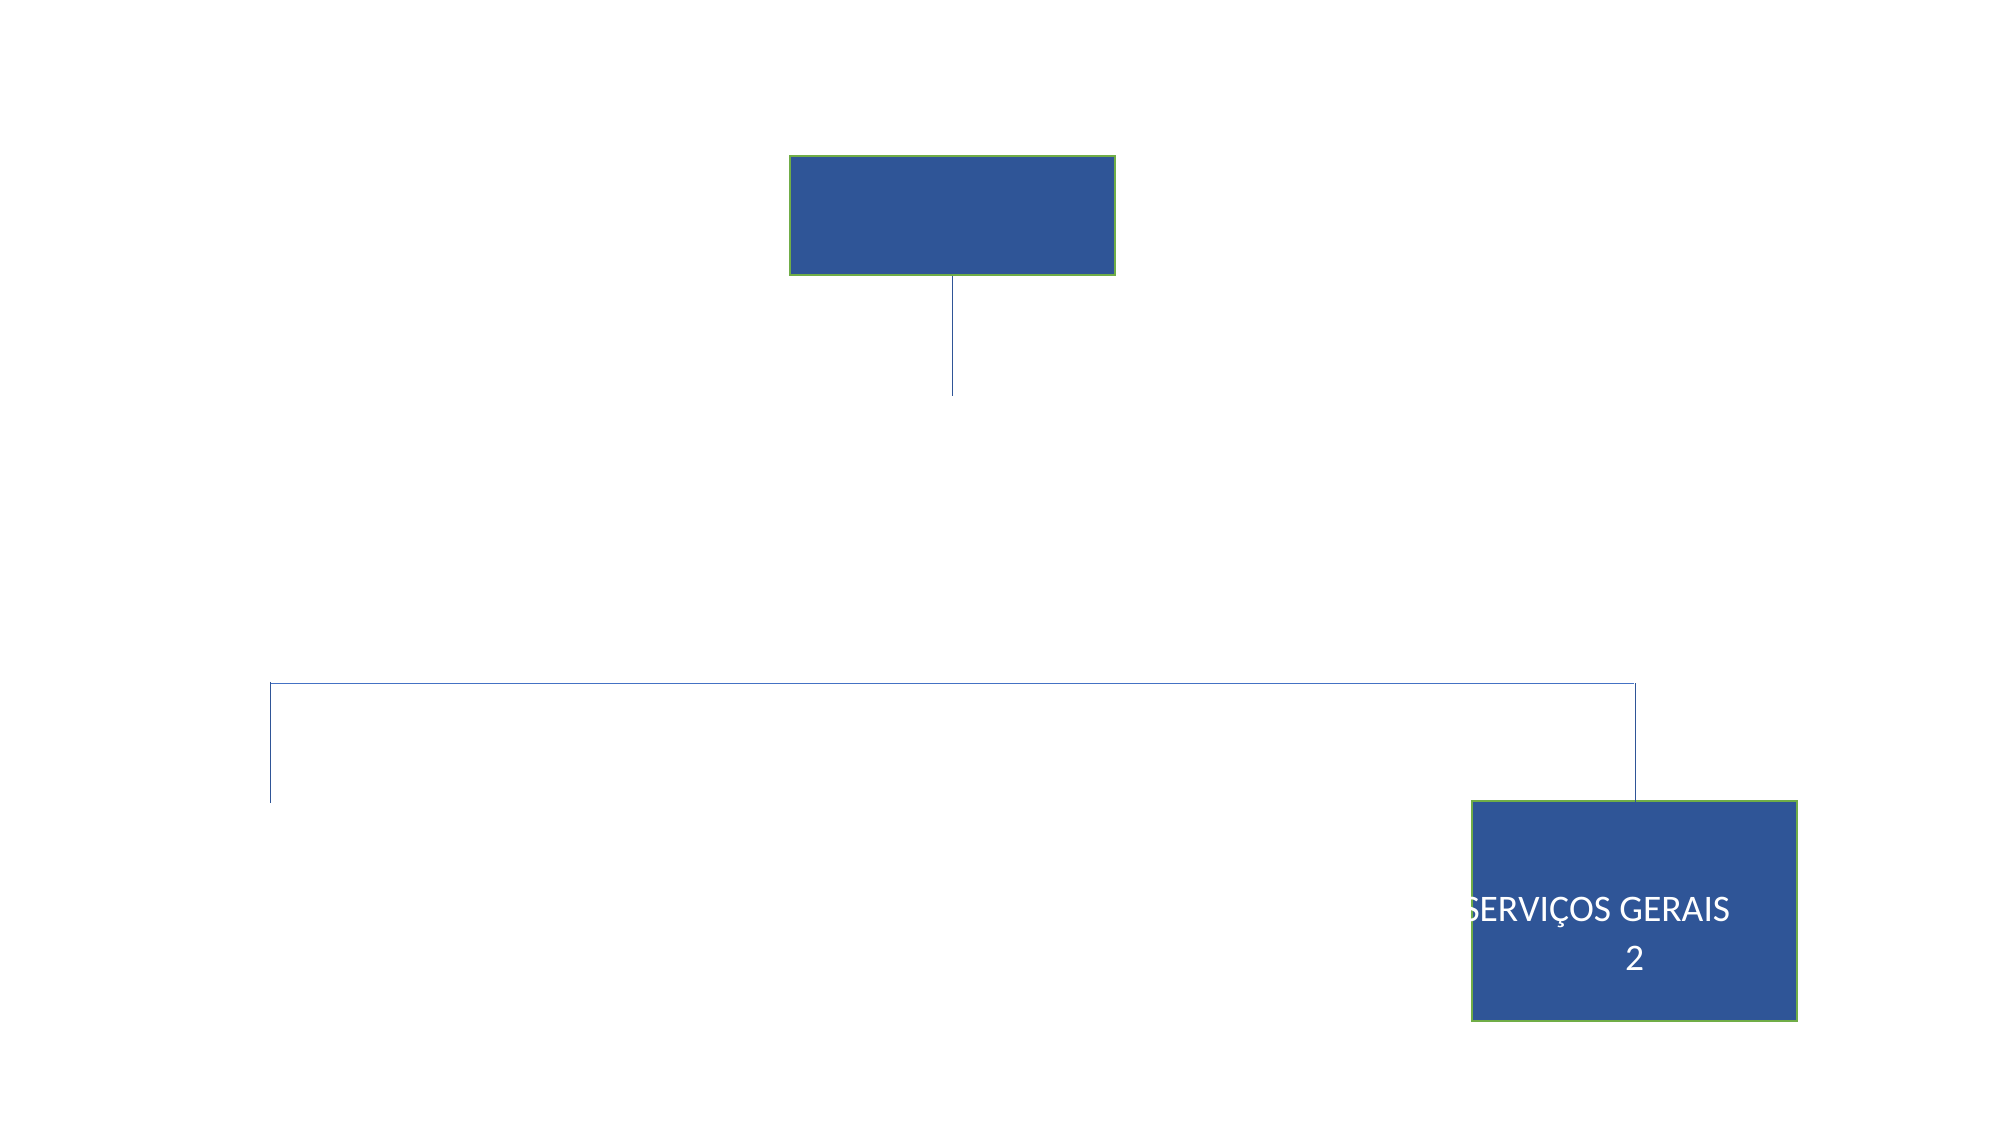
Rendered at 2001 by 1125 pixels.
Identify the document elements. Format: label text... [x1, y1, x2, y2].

subtitle PRESIDENTE [121, 103, 1726, 154]
